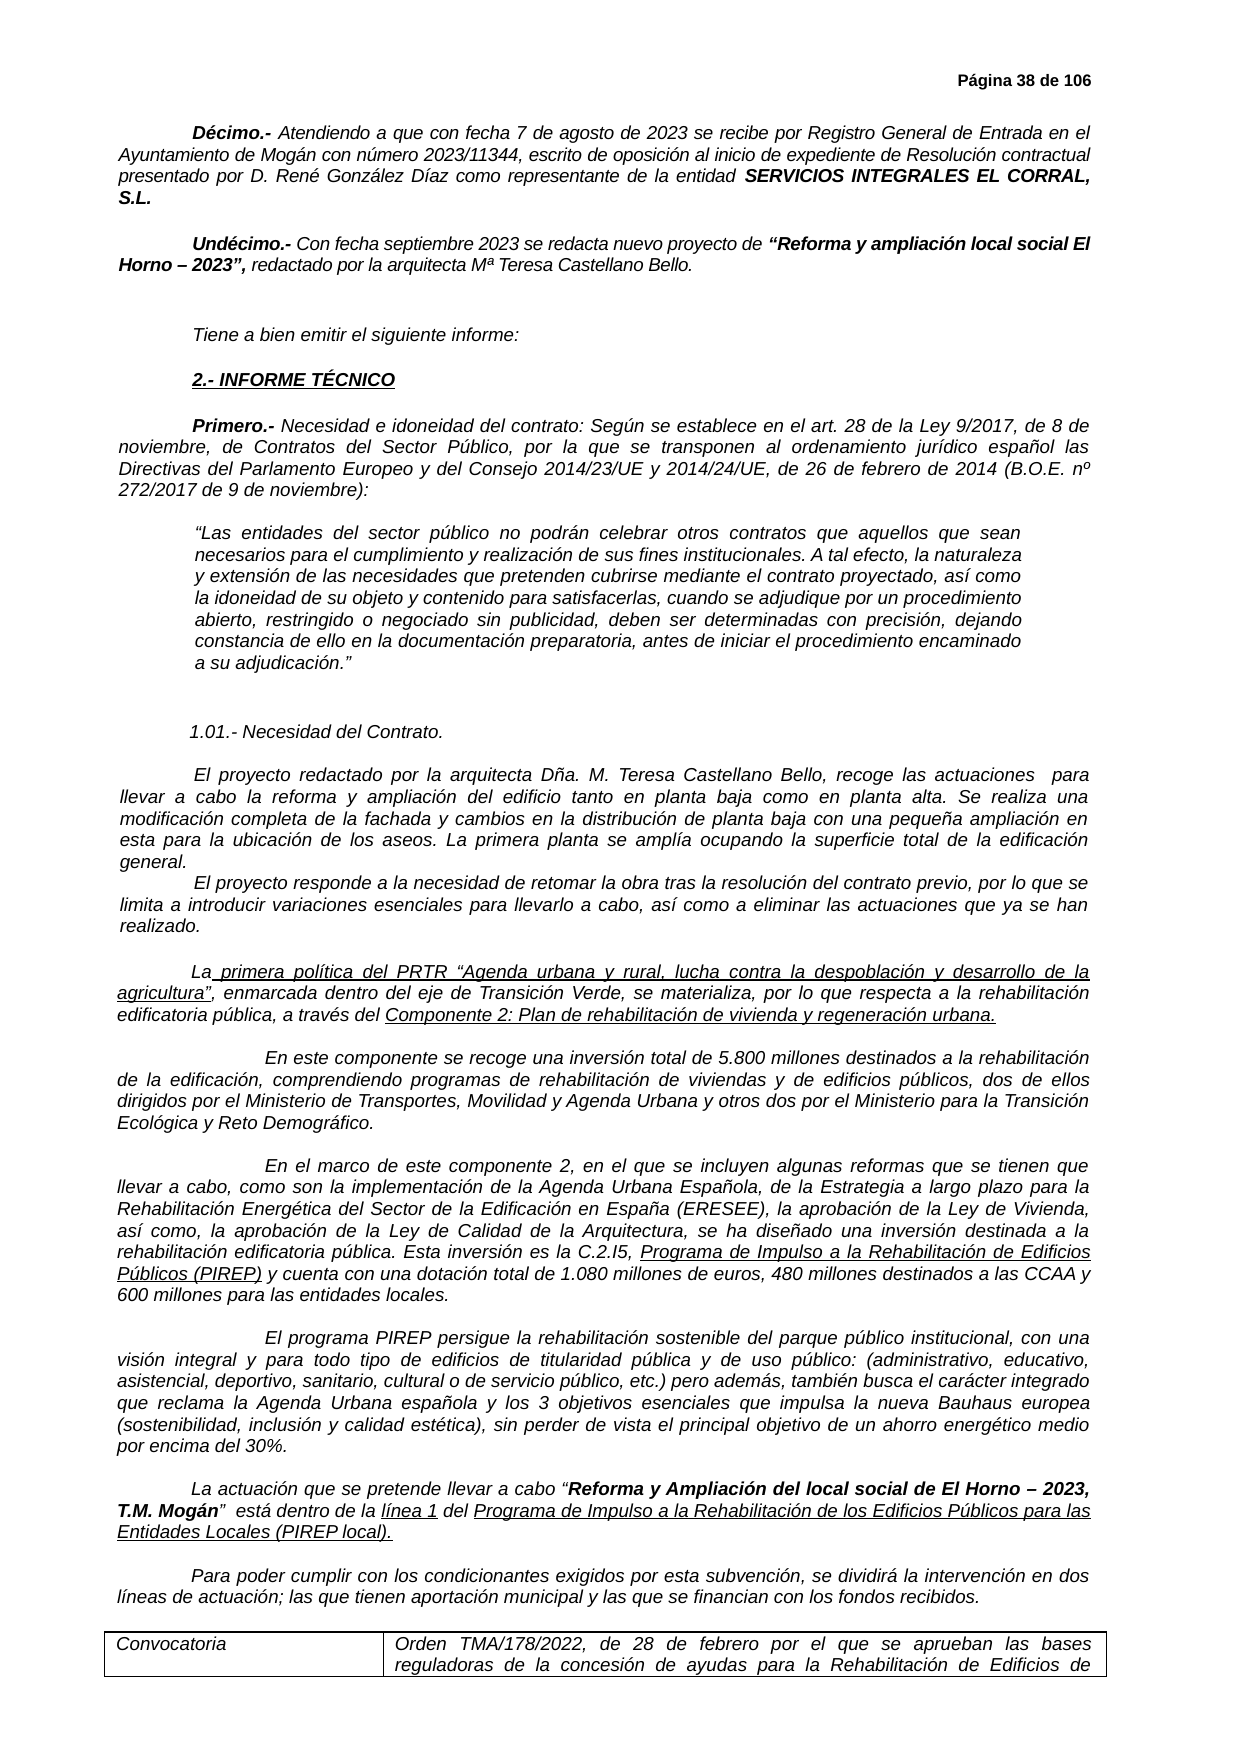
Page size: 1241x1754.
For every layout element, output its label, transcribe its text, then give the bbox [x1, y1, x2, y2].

table_header Convocatoria [105, 1633, 383, 1676]
text “Las entidades del sector público no podrán celebrar otros contratos que aquellos que sean necesarios para el cumplimiento y realización de sus fines institucionales. A tal efecto, la naturaleza y extensión de las necesidades que pretenden cubrirse mediante el contrato proyectado, así como la idoneidad de su objeto y contenido para satisfacerlas, cuando se adjudique por un procedimiento abierto, restringido o negociado sin publicidad, deben ser determinadas con precisión, dejando constancia de ello en la documentación preparatoria, antes de iniciar el procedimiento encaminado a su adjudicación.” [194, 522, 1024, 673]
text Primero.- Necesidad e idoneidad del contrato: Según se establece en el art. 28 de la Ley 9/2017, de 8 de noviembre, de Contratos del Sector Público, por la que se transponen al ordenamiento jurídico español las Directivas del Parlamento Europeo y del Consejo 2014/23/UE y 2014/24/UE, de 26 de febrero de 2014 (B.O.E. nº 272/2017 de 9 de noviembre): [118, 414, 1092, 501]
text 1.01.- Necesidad del Contrato. [189, 721, 1022, 743]
text El programa PIREP persigue la rehabilitación sostenible del parque público institucional, con una visión integral y para todo tipo de edificios de titularidad pública y de uso público: (administrativo, educativo, asistencial, deportivo, sanitario, cultural o de servicio público, etc.) pero además, también busca el carácter integrado que reclama la Agenda Urbana española y los 3 objetivos esenciales que impulsa la nueva Bauhaus europea (sostenibilidad, inclusión y calidad estética), sin perder de vista el principal objetivo de un ahorro energético medio por encima del 30%. [117, 1327, 1092, 1457]
text En el marco de este componente 2, en el que se incluyen algunas reformas que se tienen que llevar a cabo, como son la implementación de la Agenda Urbana Española, de la Estrategia a largo plazo para la Rehabilitación Energética del Sector de la Edificación en España (ERESEE), la aprobación de la Ley de Vivienda, así como, la aprobación de la Ley de Calidad de la Arquitectura, se ha diseñado una inversión destinada a la rehabilitación edificatoria pública. Esta inversión es la C.2.I5, Programa de Impulso a la Rehabilitación de Edificios Públicos (PIREP) y cuenta con una dotación total de 1.080 millones de euros, 480 millones destinados a las CCAA y 600 millones para las entidades locales. [117, 1155, 1092, 1306]
text Décimo.- Atendiendo a que con fecha 7 de agosto de 2023 se recibe por Registro General de Entrada en el Ayuntamiento de Mogán con número 2023/11344, escrito de oposición al inicio de expediente de Resolución contractual presentado por D. René González Díaz como representante de la entidad SERVICIOS INTEGRALES EL CORRAL, S.L. [118, 122, 1092, 208]
text En este componente se recoge una inversión total de 5.800 millones destinados a la rehabilitación de la edificación, comprendiendo programas de rehabilitación de viviendas y de edificios públicos, dos de ellos dirigidos por el Ministerio de Transportes, Movilidad y Agenda Urbana y otros dos por el Ministerio para la Transición Ecológica y Reto Demográfico. [117, 1047, 1092, 1133]
text Tiene a bien emitir el siguiente informe: [118, 323, 1092, 345]
table_header Orden TMA/178/2022, de 28 de febrero por el que se aprueban las bases reguladoras de la concesión de ayudas para la Rehabilitación de Edificios de [384, 1633, 1106, 1676]
text Para poder cumplir con los condicionantes exigidos por esta subvención, se dividirá la intervención en dos líneas de actuación; las que tienen aportación municipal y las que se financian con los fondos recibidos. [117, 1564, 1092, 1607]
text El proyecto redactado por la arquitecta Dña. M. Teresa Castellano Bello, recoge las actuaciones para llevar a cabo la reforma y ampliación del edificio tanto en planta baja como en planta alta. Se realiza una modificación completa de la fachada y cambios en la distribución de planta baja con una pequeña ampliación en esta para la ubicación de los aseos. La primera planta se amplía ocupando la superficie total de la edificación general. [119, 764, 1091, 872]
text 2.- INFORME TÉCNICO [118, 369, 1092, 390]
text La actuación que se pretende llevar a cabo “Reforma y Ampliación del local social de El Horno – 2023, T.M. Mogán” está dentro de la línea 1 del Programa de Impulso a la Rehabilitación de los Edificios Públicos para las Entidades Locales (PIREP local). [117, 1478, 1092, 1543]
text Undécimo.- Con fecha septiembre 2023 se redacta nuevo proyecto de “Reforma y ampliación local social El Horno – 2023”, redactado por la arquitecta Mª Teresa Castellano Bello. [118, 232, 1092, 275]
text El proyecto responde a la necesidad de retomar la obra tras la resolución del contrato previo, por lo que se limita a introducir variaciones esenciales para llevarlo a cabo, así como a eliminar las actuaciones que ya se han realizado. [119, 872, 1091, 937]
text La primera política del PRTR “Agenda urbana y rural, lucha contra la despoblación y desarrollo de la agricultura”, enmarcada dentro del eje de Transición Verde, se materializa, por lo que respecta a la rehabilitación edificatoria pública, a través del Componente 2: Plan de rehabilitación de vivienda y regeneración urbana. [117, 961, 1092, 1025]
